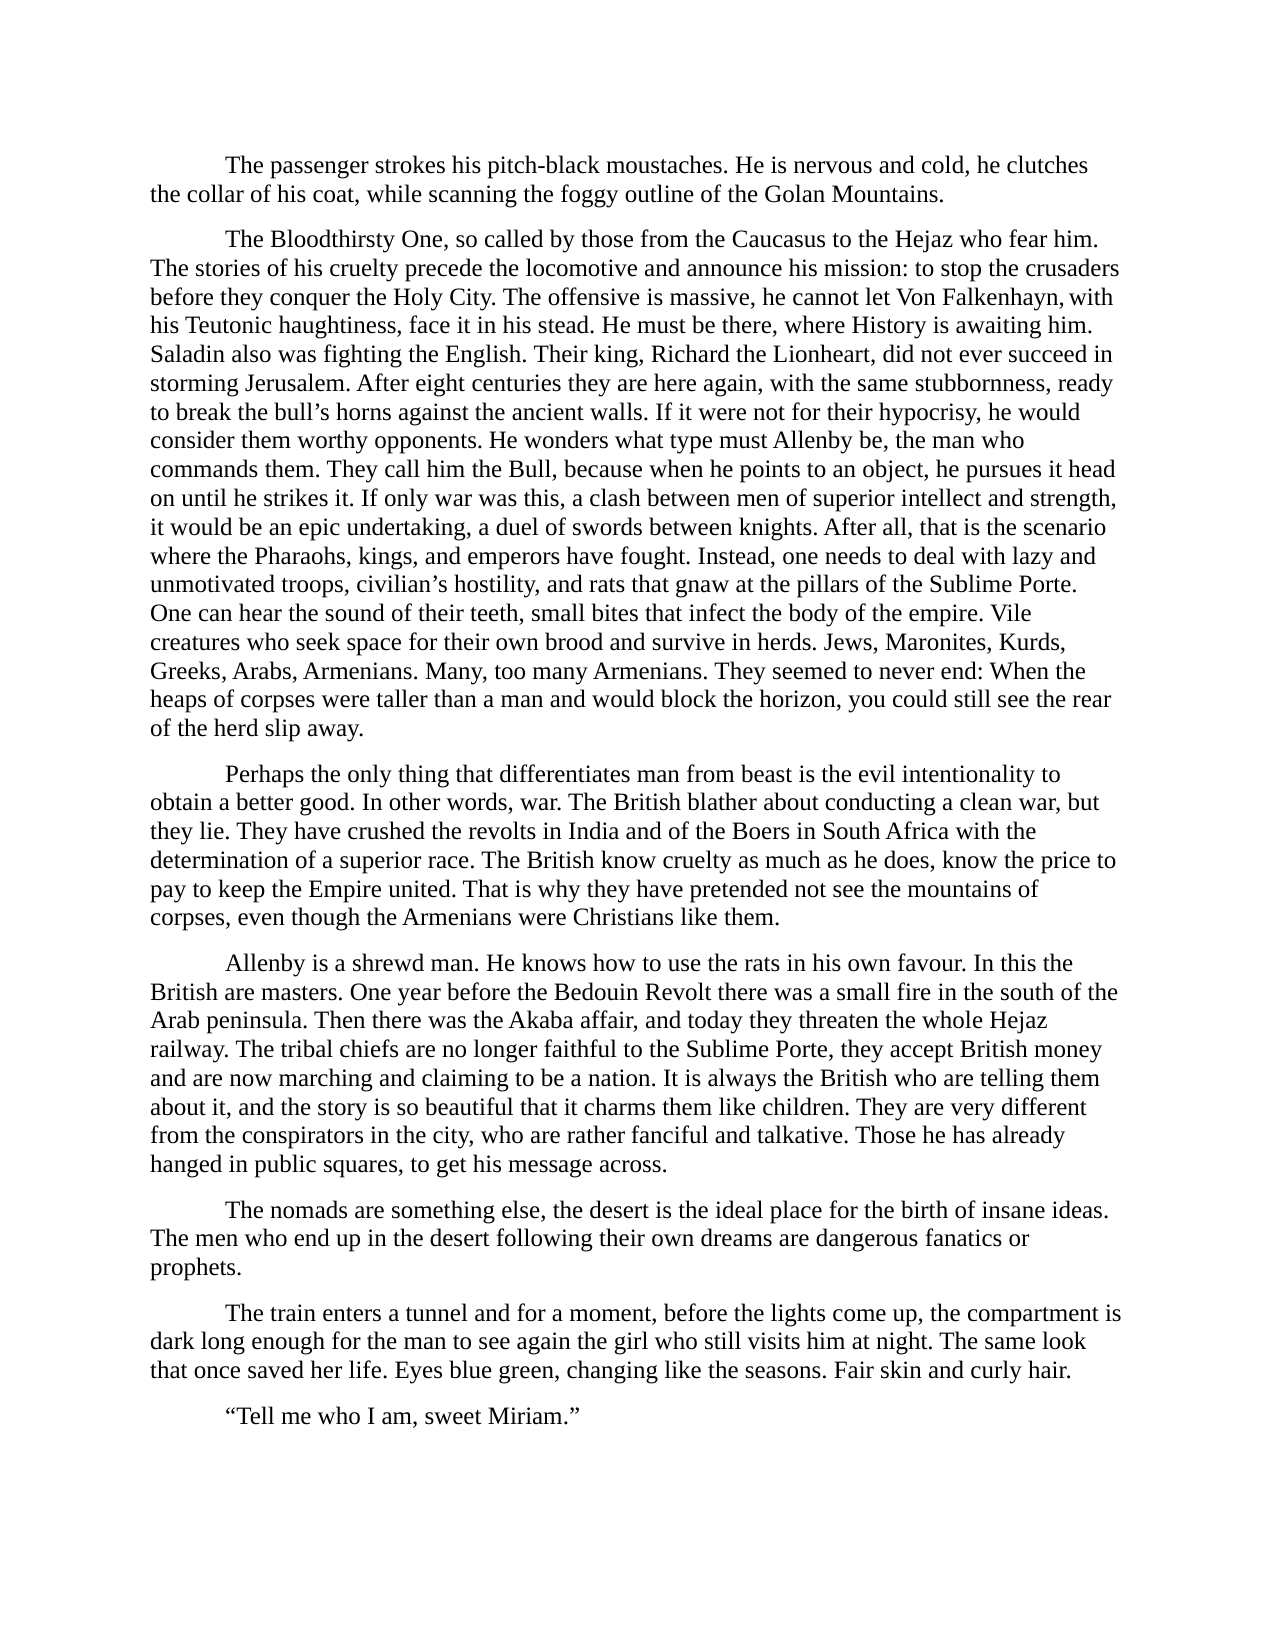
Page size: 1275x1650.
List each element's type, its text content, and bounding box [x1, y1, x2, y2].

text The train enters a tunnel and for a moment, before the lights come up, the compartment is dark long enough for the man to see again the girl who still visits him at night. The same look that once saved her life. Eyes blue green, changing like the seasons. Fair skin and curly hair. [150, 1298, 1125, 1384]
text Allenby is a shrewd man. He knows how to use the rats in his own favour. In this the British are masters. One year before the Bedouin Revolt there was a small fire in the south of the Arab peninsula. Then there was the Akaba affair, and today they threaten the whole Hejaz railway. The tribal chiefs are no longer faithful to the Sublime Porte, they accept British money and are now marching and claiming to be a nation. It is always the British who are telling them about it, and the story is so beautiful that it charms them like children. They are very different from the conspirators in the city, who are rather fanciful and talkative. Those he has already hanged in public squares, to get his message across. [150, 948, 1125, 1178]
text The passenger strokes his pitch-black moustaches. He is nervous and cold, he clutches the collar of his coat, while scanning the foggy outline of the Golan Mountains. [150, 150, 1125, 207]
text The Bloodthirsty One, so called by those from the Caucasus to the Hejaz who fear him. The stories of his cruelty precede the locomotive and announce his mission: to stop the crusaders before they conquer the Holy City. The offensive is massive, he cannot let Von Falkenhayn, with his Teutonic haughtiness, face it in his stead. He must be there, where History is awaiting him. Saladin also was fighting the English. Their king, Richard the Lionheart, did not ever succeed in storming Jerusalem. After eight centuries they are here again, with the same stubbornness, ready to break the bull’s horns against the ancient walls. If it were not for their hypocrisy, he would consider them worthy opponents. He wonders what type must Allenby be, the man who commands them. They call him the Bull, because when he points to an object, he pursues it head on until he strikes it. If only war was this, a clash between men of superior intellect and strength, it would be an epic undertaking, a duel of swords between knights. After all, that is the scenario where the Pharaohs, kings, and emperors have fought. Instead, one needs to deal with lazy and unmotivated troops, civilian’s hostility, and rats that gnaw at the pillars of the Sublime Porte. One can hear the sound of their teeth, small bites that infect the body of the empire. Vile creatures who seek space for their own brood and survive in herds. Jews, Maronites, Kurds, Greeks, Arabs, Armenians. Many, too many Armenians. They seemed to never end: When the heaps of corpses were taller than a man and would block the horizon, you could still see the rear of the herd slip away. [150, 224, 1125, 742]
text “Tell me who I am, sweet Miriam.” [150, 1401, 1125, 1430]
text The nomads are something else, the desert is the ideal place for the birth of insane ideas. The men who end up in the desert following their own dreams are dangerous fanatics or prophets. [150, 1195, 1125, 1281]
text Perhaps the only thing that differentiates man from beast is the evil intentionality to obtain a better good. In other words, war. The British blather about conducting a clean war, but they lie. They have crushed the revolts in India and of the Boers in South Africa with the determination of a superior race. The British know cruelty as much as he does, know the price to pay to keep the Empire united. That is why they have pretended not see the mountains of corpses, even though the Armenians were Christians like them. [150, 759, 1125, 931]
